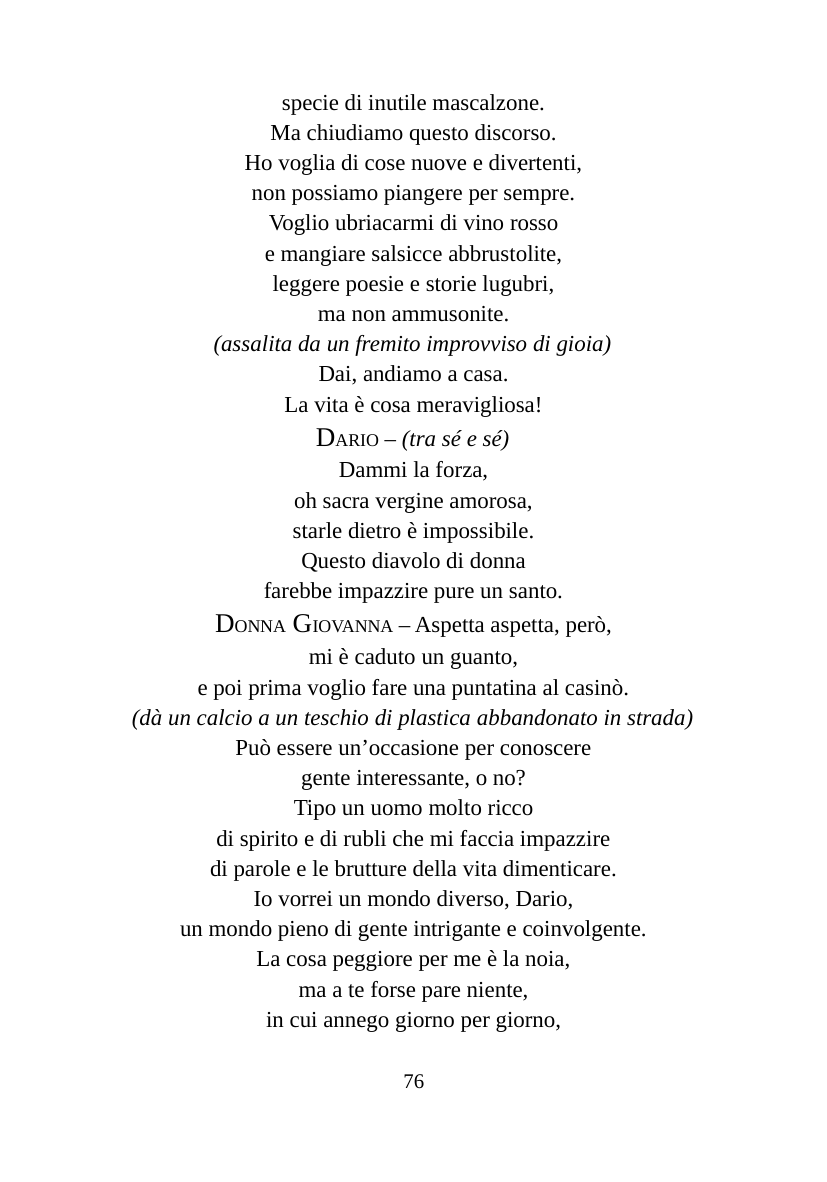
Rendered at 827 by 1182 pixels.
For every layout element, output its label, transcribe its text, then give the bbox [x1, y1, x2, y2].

text Questo diavolo di donna [88, 547, 738, 573]
text (assalita da un fremito improvviso di gioia) [88, 330, 738, 357]
text (dà un calcio a un teschio di plastica abbandonato in strada) [88, 704, 738, 730]
text Io vorrei un mondo diverso, Dario, [88, 885, 738, 911]
text Ma chiudiamo questo discorso. [88, 119, 738, 145]
text starle dietro è impossibile. [88, 517, 738, 543]
text specie di inutile mascalzone. [88, 88, 738, 115]
text Donna Giovanna – Aspetta aspetta, però, [88, 608, 738, 639]
text Dai, andiamo a casa. [88, 360, 738, 387]
text di parole e le brutture della vita dimenticare. [88, 855, 738, 881]
text non possiamo piangere per sempre. [88, 179, 738, 206]
text farebbe impazzire pure un santo. [88, 577, 738, 604]
text gente interessante, o no? [88, 764, 738, 791]
text Ho voglia di cose nuove e divertenti, [88, 149, 738, 175]
text Dario – (tra sé e sé) [88, 421, 738, 452]
text leggere poesie e storie lugubri, [88, 270, 738, 296]
text La vita è cosa meravigliosa! [88, 391, 738, 417]
text un mondo pieno di gente intrigante e coinvolgente. [88, 915, 738, 942]
text mi è caduto un guanto, [88, 643, 738, 670]
text ma a te forse pare niente, [88, 976, 738, 1002]
text e poi prima voglio fare una puntatina al casinò. [88, 673, 738, 700]
text e mangiare salsicce abbrustolite, [88, 239, 738, 266]
text in cui annego giorno per giorno, [88, 1006, 738, 1032]
text Dammi la forza, [88, 457, 738, 483]
text ma non ammusonite. [88, 300, 738, 326]
text di spirito e di rubli che mi faccia impazzire [88, 824, 738, 851]
text Può essere un’occasione per conoscere [88, 734, 738, 760]
text Tipo un uomo molto ricco [88, 794, 738, 821]
text Voglio ubriacarmi di vino rosso [88, 209, 738, 236]
text oh sacra vergine amorosa, [88, 487, 738, 513]
text La cosa peggiore per me è la noia, [88, 945, 738, 972]
